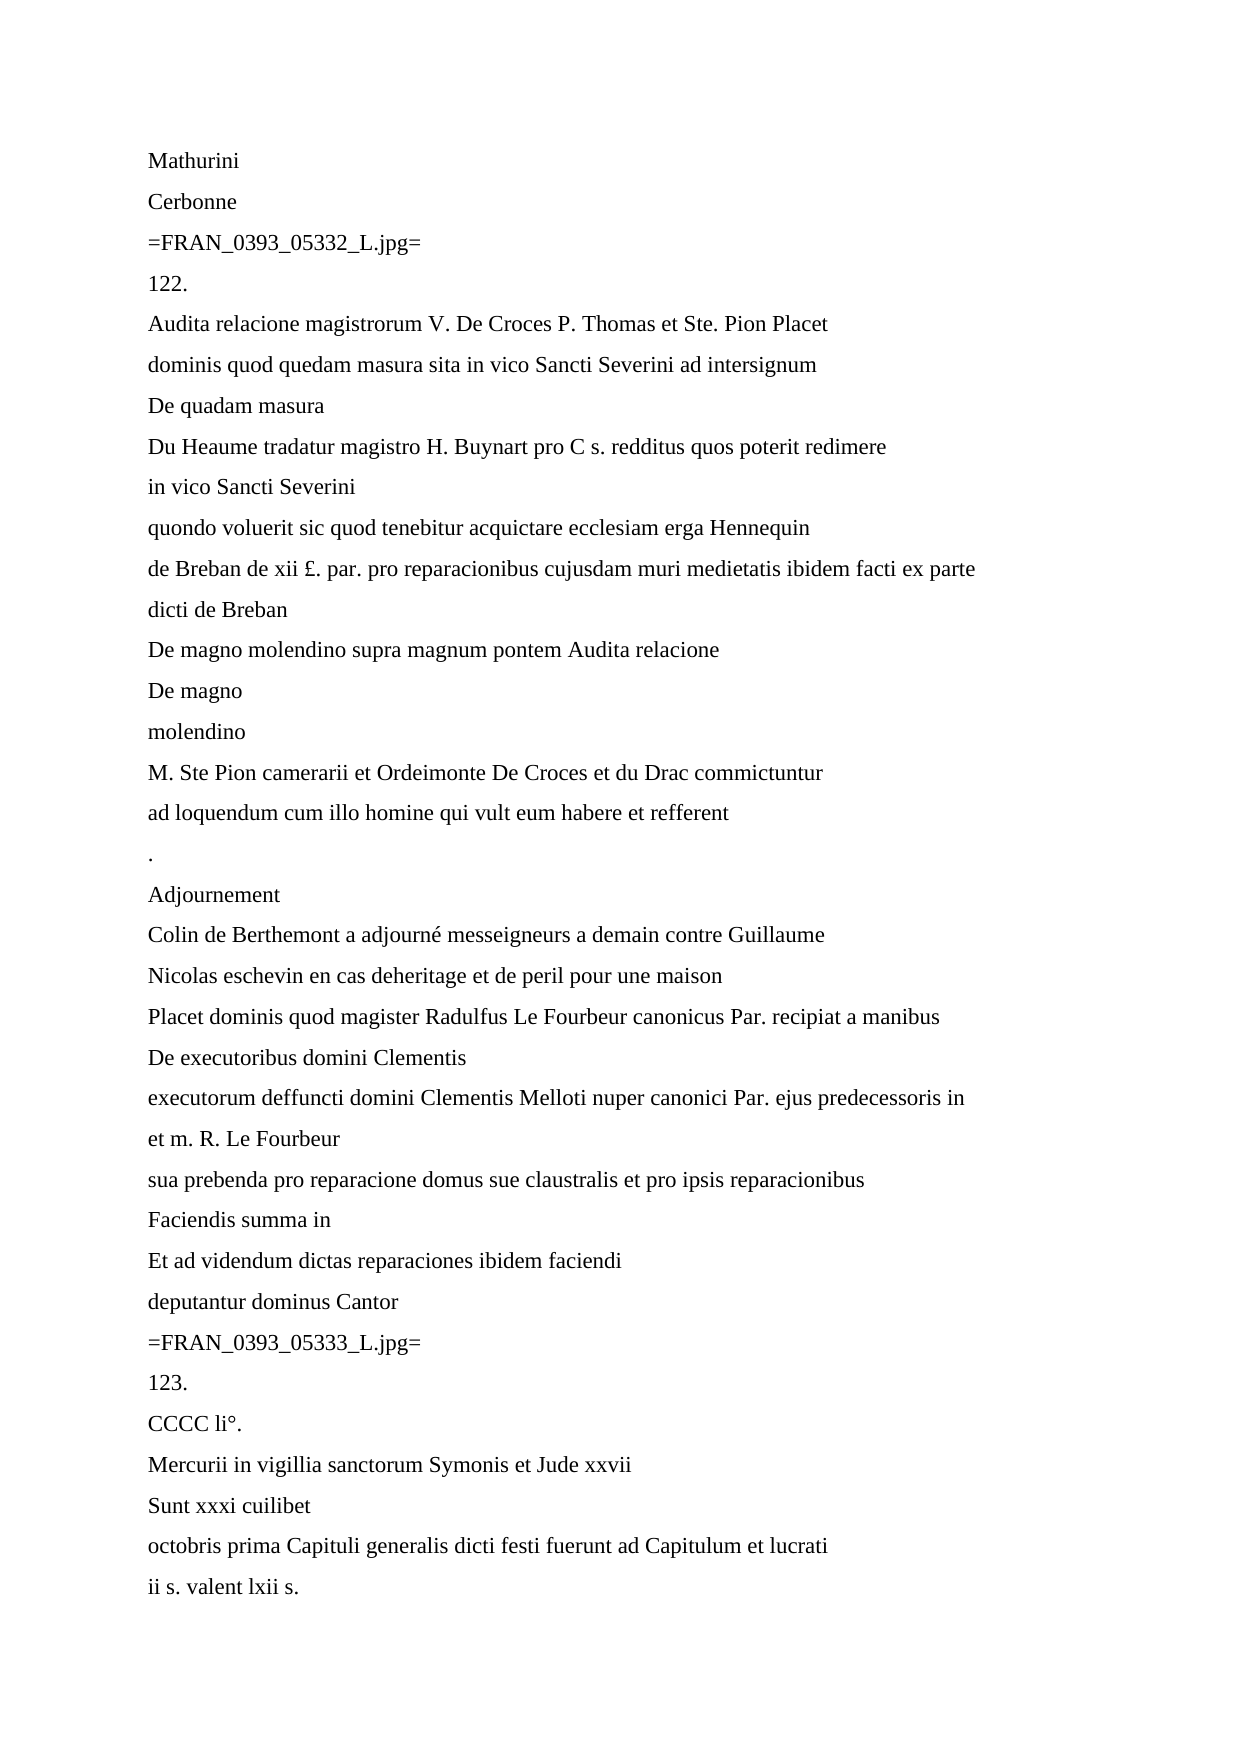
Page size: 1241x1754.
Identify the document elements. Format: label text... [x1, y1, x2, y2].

text molendino [148, 718, 1093, 744]
text CCCC li°. [148, 1410, 1093, 1437]
text octobris prima Capituli generalis dicti festi fuerunt ad Capitulum et lucrati [148, 1532, 1093, 1559]
text in vico Sancti Severini [148, 473, 1093, 500]
text M. Ste Pion camerarii et Ordeimonte De Croces et du Drac commictuntur [148, 758, 1093, 785]
text Sunt xxxi cuilibet [148, 1492, 1093, 1518]
text De quadam masura [148, 392, 1093, 418]
text Et ad videndum dictas reparaciones ibidem faciendi [148, 1247, 1093, 1274]
text dicti de Breban [148, 596, 1093, 622]
text . [148, 840, 1093, 866]
text Du Heaume tradatur magistro H. Buynart pro C s. redditus quos poterit redimere [148, 433, 1093, 459]
text Cerbonne [148, 188, 1093, 215]
text 123. [148, 1369, 1093, 1396]
text executorum deffuncti domini Clementis Melloti nuper canonici Par. ejus predecessoris in [148, 1084, 1093, 1111]
text =FRAN_0393_05332_L.jpg= [148, 229, 1093, 255]
text sua prebenda pro reparacione domus sue claustralis et pro ipsis reparacionibus [148, 1166, 1093, 1192]
text 122. [148, 270, 1093, 296]
text Colin de Berthemont a adjourné messeigneurs a demain contre Guillaume [148, 921, 1093, 948]
text Adjournement [148, 881, 1093, 907]
text De executoribus domini Clementis [148, 1044, 1093, 1070]
text =FRAN_0393_05333_L.jpg= [148, 1329, 1093, 1355]
text ii s. valent lxii s. [148, 1573, 1093, 1599]
text De magno [148, 677, 1093, 703]
text quondo voluerit sic quod tenebitur acquictare ecclesiam erga Hennequin [148, 514, 1093, 541]
text Mercurii in vigillia sanctorum Symonis et Jude xxvii [148, 1451, 1093, 1477]
text dominis quod quedam masura sita in vico Sancti Severini ad intersignum [148, 351, 1093, 378]
text Faciendis summa in [148, 1207, 1093, 1233]
text Placet dominis quod magister Radulfus Le Fourbeur canonicus Par. recipiat a manibus [148, 1003, 1093, 1029]
text Nicolas eschevin en cas deheritage et de peril pour une maison [148, 962, 1093, 988]
text deputantur dominus Cantor [148, 1288, 1093, 1314]
text Mathurini [148, 148, 1093, 174]
text ad loquendum cum illo homine qui vult eum habere et refferent [148, 799, 1093, 826]
text De magno molendino supra magnum pontem Audita relacione [148, 636, 1093, 663]
text de Breban de xii £. par. pro reparacionibus cujusdam muri medietatis ibidem facti ex parte [148, 555, 1093, 581]
text Audita relacione magistrorum V. De Croces P. Thomas et Ste. Pion Placet [148, 311, 1093, 337]
text et m. R. Le Fourbeur [148, 1125, 1093, 1151]
